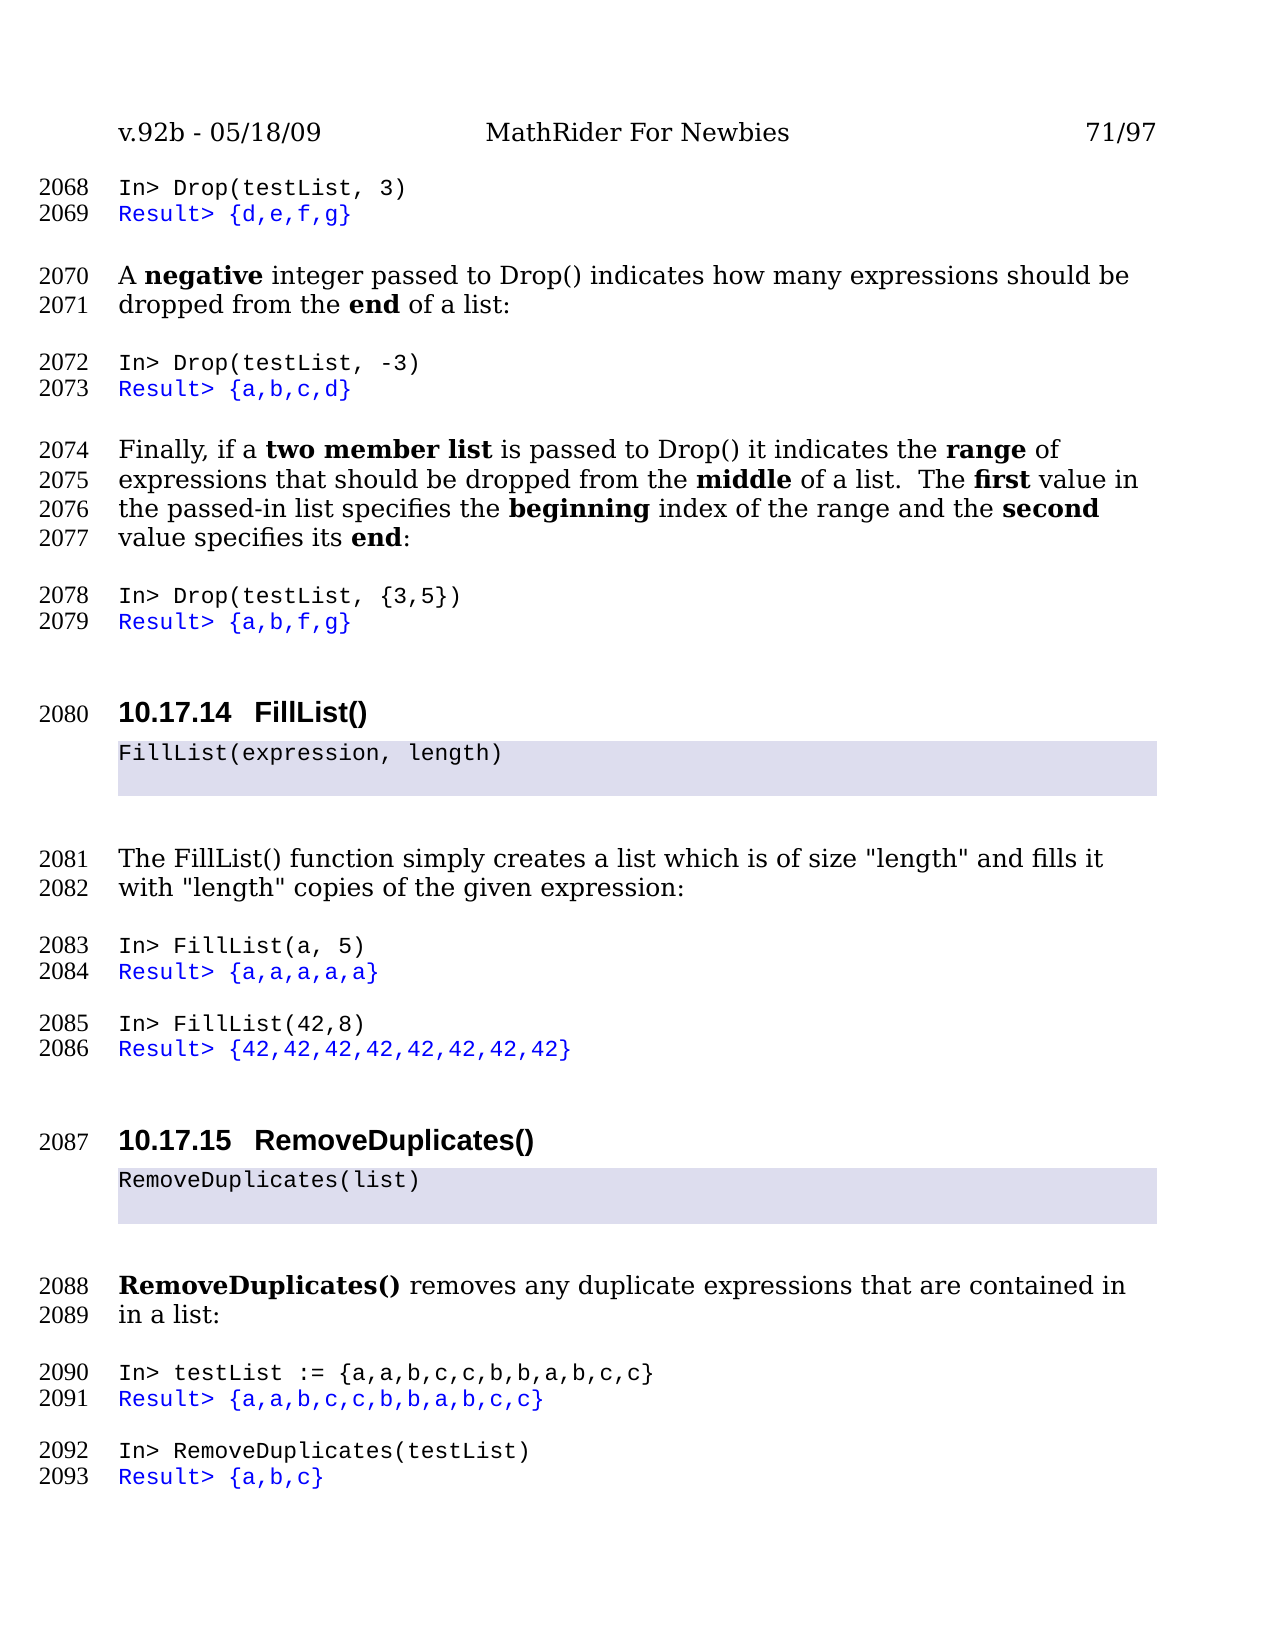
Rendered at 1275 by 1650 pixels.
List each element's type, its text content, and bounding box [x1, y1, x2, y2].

text The FillList() function simply creates a list which is of size "length" and fills it with "length" copies of the given expression: [118, 844, 1157, 902]
text Result> {a,b,c} [118, 1465, 1157, 1491]
table_header FillList(expression, length) [118, 741, 1157, 796]
subtitle RemoveDuplicates() [118, 1123, 1157, 1156]
table_header RemoveDuplicates(list) [118, 1168, 1157, 1224]
text Result> {a,b,f,g} [118, 611, 1157, 637]
text Result> {a,a,a,a,a} [118, 960, 1157, 986]
text A negative integer passed to Drop() indicates how many expressions should be dropped from the end of a list: [118, 261, 1157, 319]
text In> Drop(testList, {3,5}) [118, 585, 1157, 611]
text Result> {a,a,b,c,c,b,b,a,b,c,c} [118, 1387, 1157, 1413]
text In> RemoveDuplicates(testList) [118, 1439, 1157, 1465]
text In> FillList(42,8) [118, 1012, 1157, 1038]
text In> FillList(a, 5) [118, 934, 1157, 960]
text Result> {42,42,42,42,42,42,42,42} [118, 1038, 1157, 1064]
subtitle FillList() [118, 696, 1157, 729]
text In> Drop(testList, 3) [118, 177, 1157, 203]
text Result> {d,e,f,g} [118, 203, 1157, 229]
text Finally, if a two member list is passed to Drop() it indicates the range of expressions that should be dropped from the middle of a list. The first value in the passed-in list specifies the beginning index of the range and the second value specifies its end: [118, 435, 1157, 553]
text In> testList := {a,a,b,c,c,b,b,a,b,c,c} [118, 1361, 1157, 1387]
text Result> {a,b,c,d} [118, 377, 1157, 403]
text RemoveDuplicates() removes any duplicate expressions that are contained in in a list: [118, 1271, 1157, 1329]
text In> Drop(testList, -3) [118, 351, 1157, 377]
